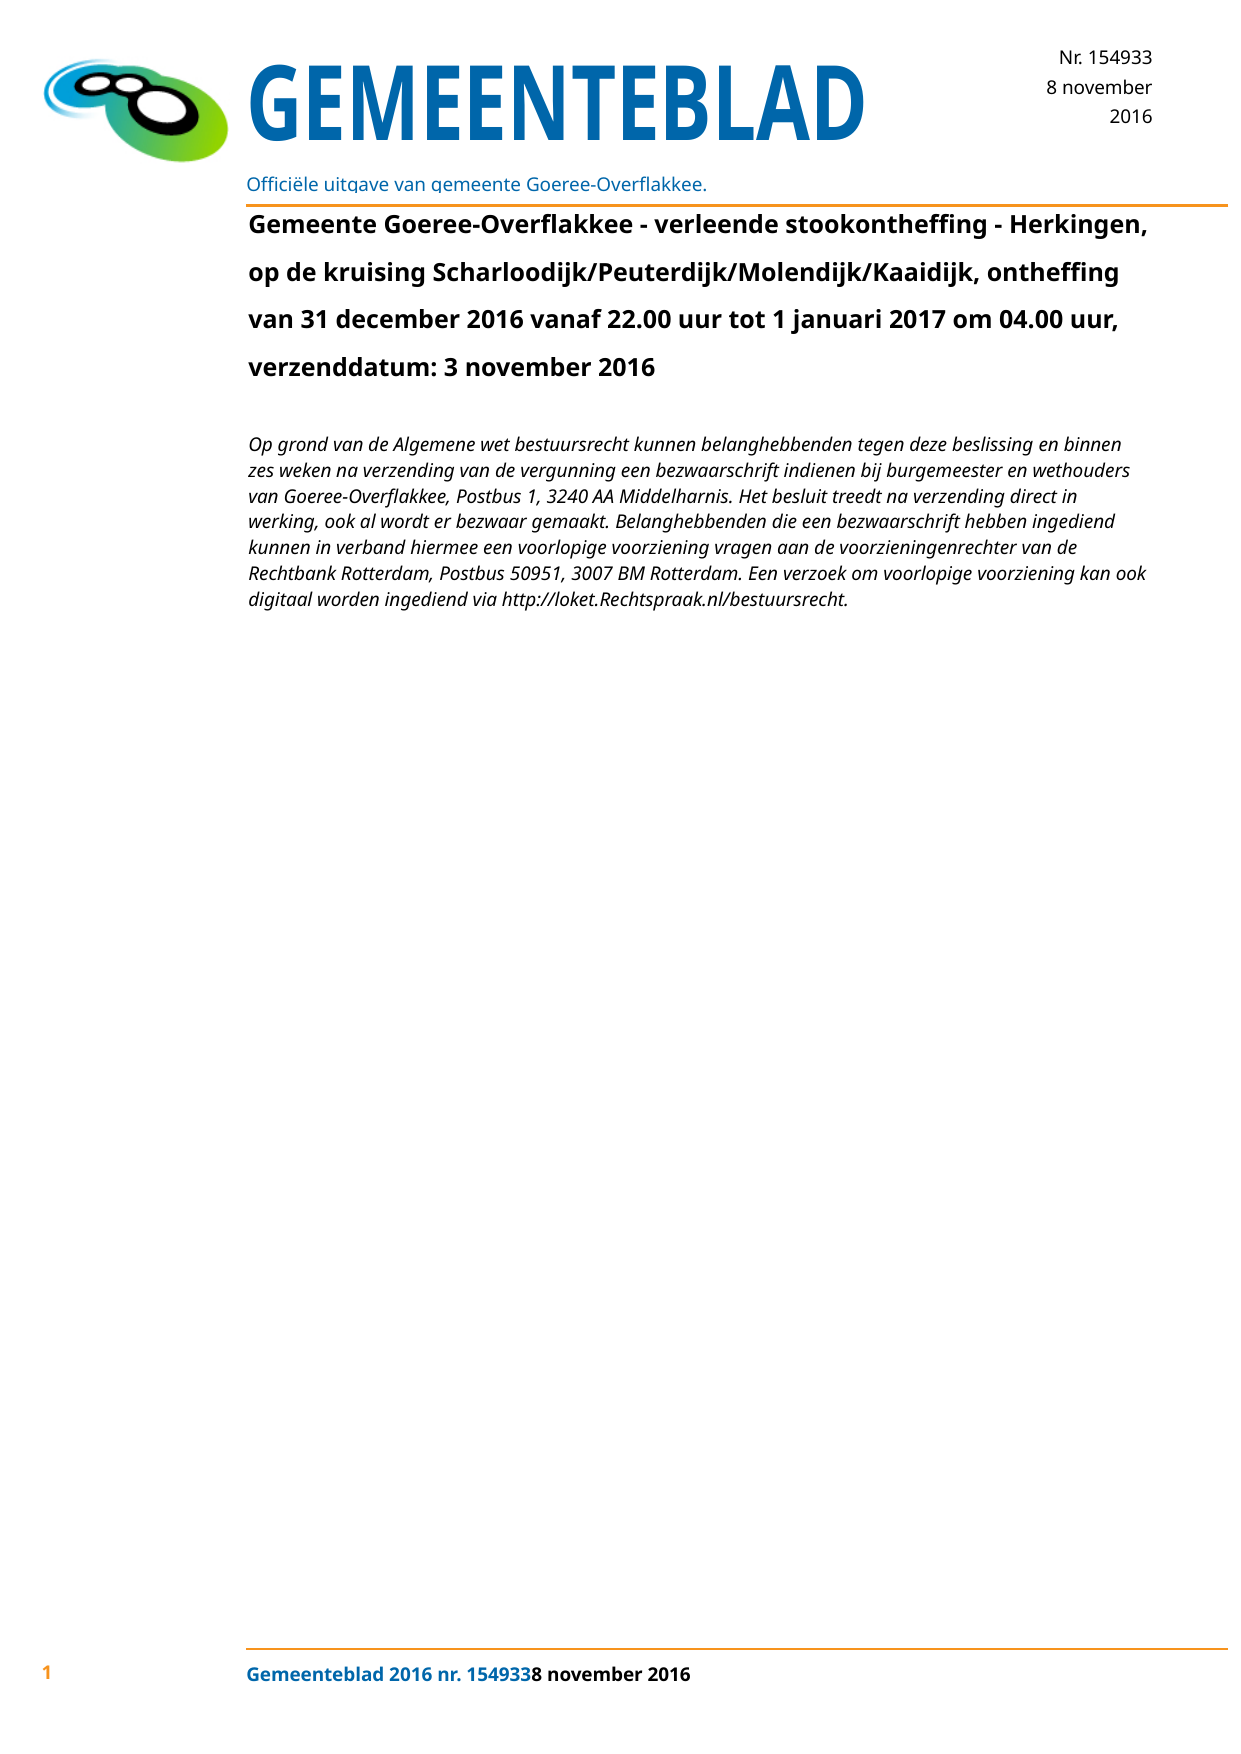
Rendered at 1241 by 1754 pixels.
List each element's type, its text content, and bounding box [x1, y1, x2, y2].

picture [41, 47, 231, 172]
text Gemeente Goeree-Overflakkee - verleende stookontheffing - Herkingen, op de kruising Scharloodijk/Peuterdijk/Molendijk/Kaaidijk, ontheffing van 31 december 2016 vanaf 22.00 uur tot 1 januari 2017 om 04.00 uur, verzenddatum: 3 november 2016 [248, 207, 1152, 384]
text Op grond van de Algemene wet bestuursrecht kunnen belanghebbenden tegen deze beslissing en binnen zes weken na verzending van de vergunning een bezwaarschrift indienen bij burgemeester en wethouders van Goeree-Overflakkee, Postbus 1, 3240 AA Middelharnis. Het besluit treedt na verzending direct in werking, ook al wordt er bezwaar gemaakt. Belanghebbenden die een bezwaarschrift hebben ingediend kunnen in verband hiermee een voorlopige voorziening vragen aan de voorzieningenrechter van de Rechtbank Rotterdam, Postbus 50951, 3007 BM Rotterdam. Een verzoek om voorlopige voorziening kan ook digitaal worden ingediend via http://loket.Rechtspraak.nl/bestuursrecht. [248, 431, 1152, 611]
